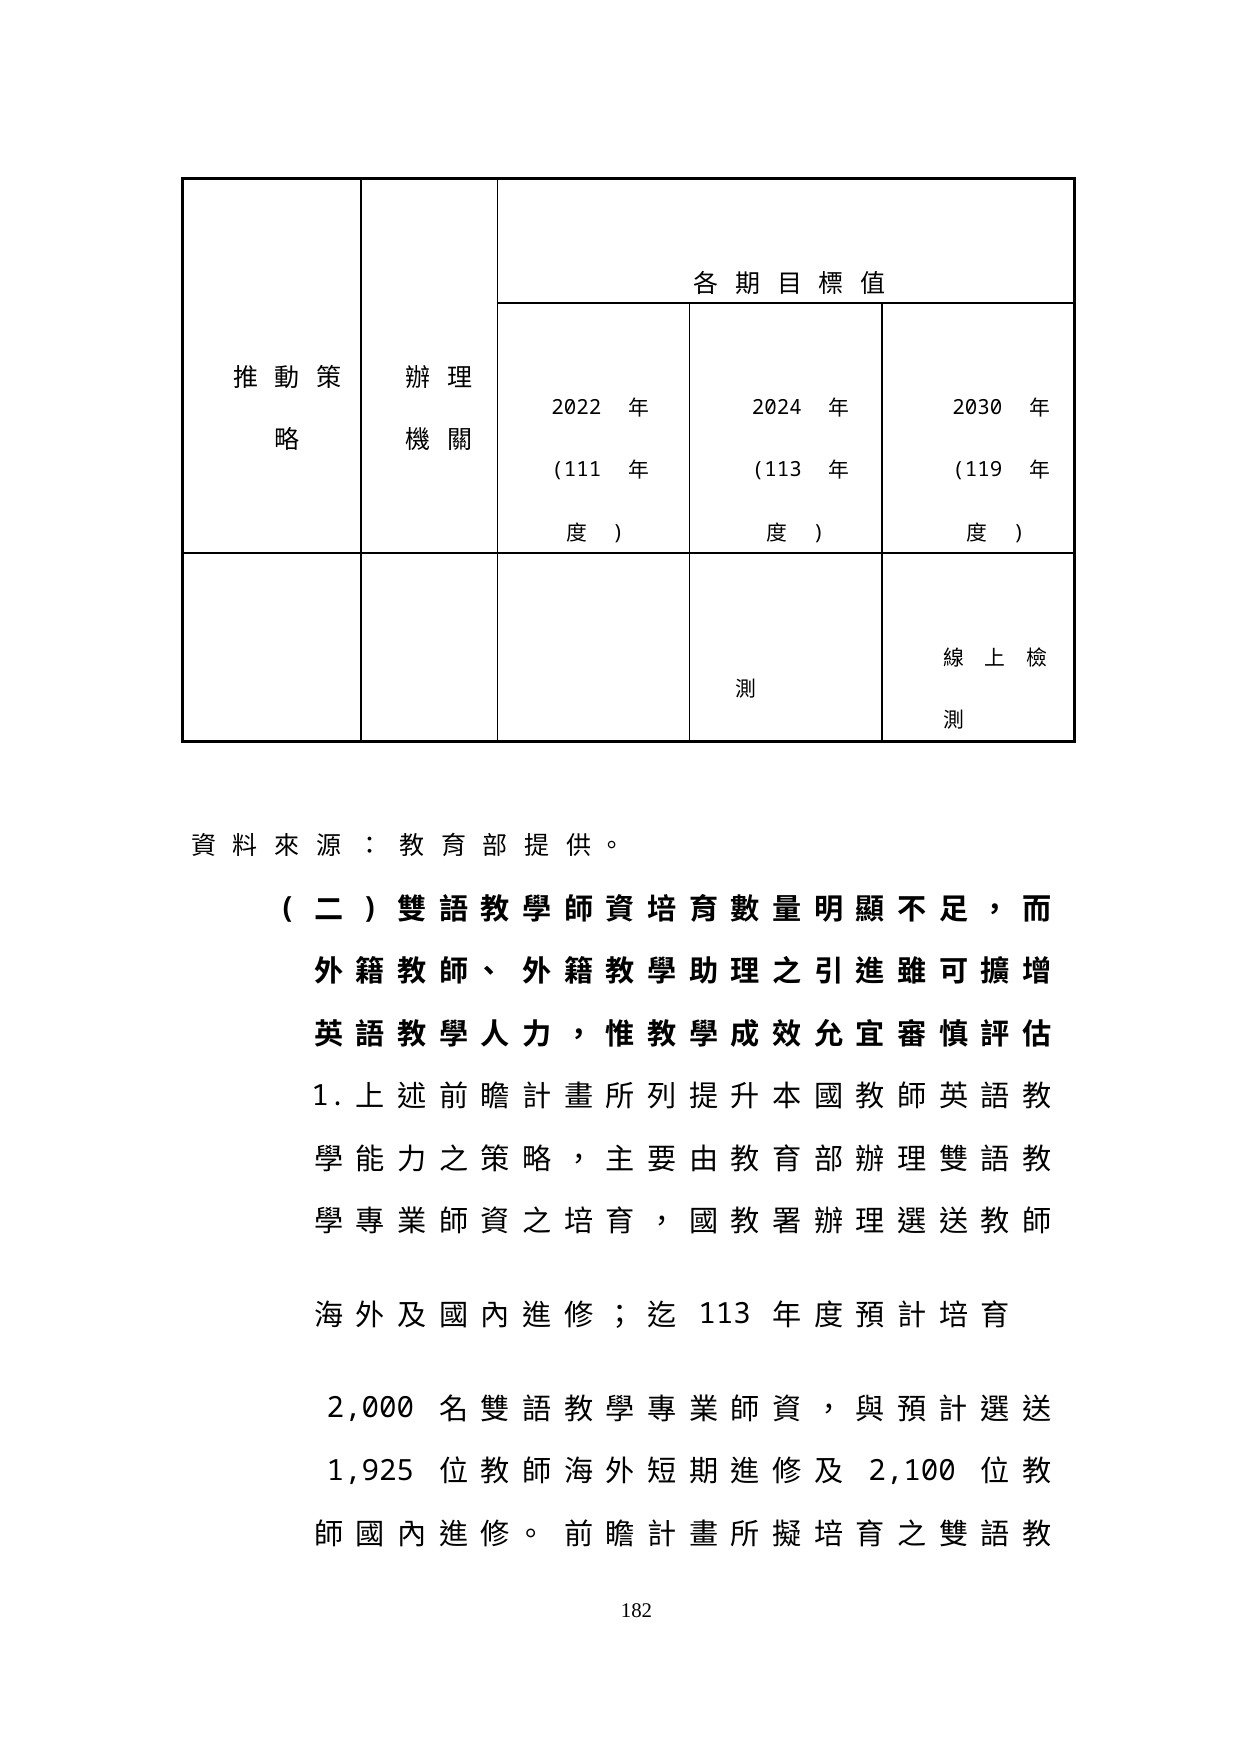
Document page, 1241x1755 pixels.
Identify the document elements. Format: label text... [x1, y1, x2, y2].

table_cell 線上檢測 [883, 554, 1073, 740]
table_cell [184, 554, 360, 740]
table_cell 測 [690, 554, 881, 740]
table_cell 2030年(119年度) [883, 304, 1073, 552]
table_cell 2024年(113年度) [690, 304, 881, 552]
table_header 推動策略 [184, 180, 360, 552]
text 1.上述前瞻計畫所列提升本國教師英語教學能力之策略，主要由教育部辦理雙語教學專業師資之培育，國教署辦理選送教師海外及國內進修；迄113年度預計培育2,000名雙語教學專業師資，與預計選送1,925位教師海外短期進修及2,100位教師國內進修。前瞻計畫所擬培育之雙語教 [271, 1052, 1058, 1552]
text 資料來源：教育部提供。 [183, 802, 1058, 865]
table_cell [498, 554, 689, 740]
table_header 辦理機關 [362, 180, 497, 552]
table_cell 2022年(111年度) [498, 304, 689, 552]
text (二)雙語教學師資培育數量明顯不足，而外籍教師、外籍教學助理之引進雖可擴增英語教學人力，惟教學成效允宜審慎評估 [242, 865, 1058, 1052]
table_cell [362, 554, 497, 740]
table_header 各期目標值 [498, 180, 1073, 302]
